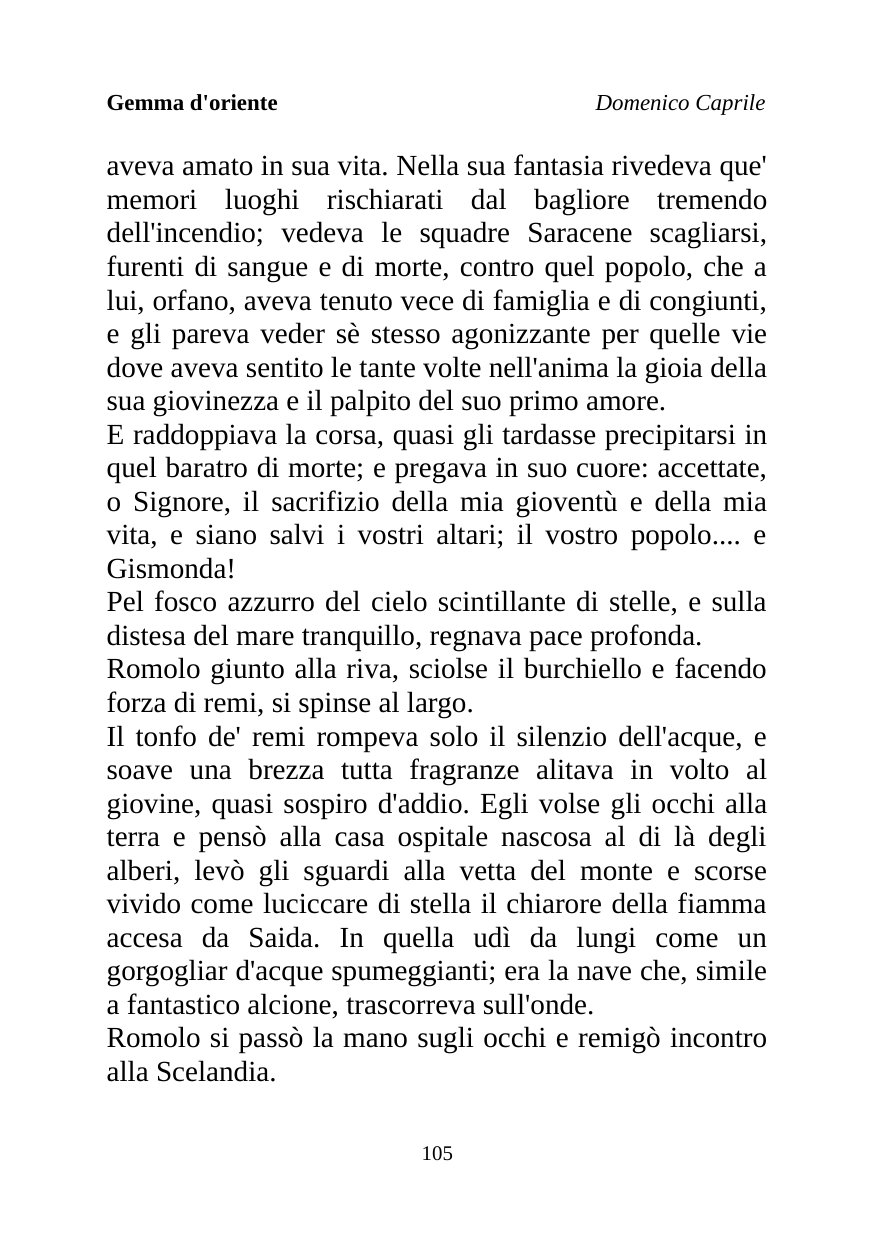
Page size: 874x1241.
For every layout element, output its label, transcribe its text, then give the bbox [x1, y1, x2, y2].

text Romolo si passò la mano sugli occhi e remigò incontro alla Scelandia. [106, 1021, 768, 1088]
text aveva amato in sua vita. Nella sua fantasia rivedeva que' memori luoghi rischiarati dal bagliore tremendo dell'incendio; vedeva le squadre Saracene scagliarsi, furenti di sangue e di morte, contro quel popolo, che a lui, orfano, aveva tenuto vece di famiglia e di congiunti, e gli pareva veder sè stesso agonizzante per quelle vie dove aveva sentito le tante volte nell'anima la gioia della sua giovinezza e il palpito del suo primo amore. [106, 148, 768, 417]
text E raddoppiava la corsa, quasi gli tardasse precipitarsi in quel baratro di morte; e pregava in suo cuore: accettate, o Signore, il sacrifizio della mia gioventù e della mia vita, e siano salvi i vostri altari; il vostro popolo.... e Gismonda! [106, 417, 768, 584]
text Pel fosco azzurro del cielo scintillante di stelle, e sulla distesa del mare tranquillo, regnava pace profonda. [106, 584, 768, 652]
text Il tonfo de' remi rompeva solo il silenzio dell'acque, e soave una brezza tutta fragranze alitava in volto al giovine, quasi sospiro d'addio. Egli volse gli occhi alla terra e pensò alla casa ospitale nascosa al di là degli alberi, levò gli sguardi alla vetta del monte e scorse vivido come luciccare di stella il chiarore della fiamma accesa da Saida. In quella udì da lungi come un gorgogliar d'acque spumeggianti; era la nave che, simile a fantastico alcione, trascorreva sull'onde. [106, 719, 768, 1021]
text Romolo giunto alla riva, sciolse il burchiello e facendo forza di remi, si spinse al largo. [106, 652, 768, 719]
